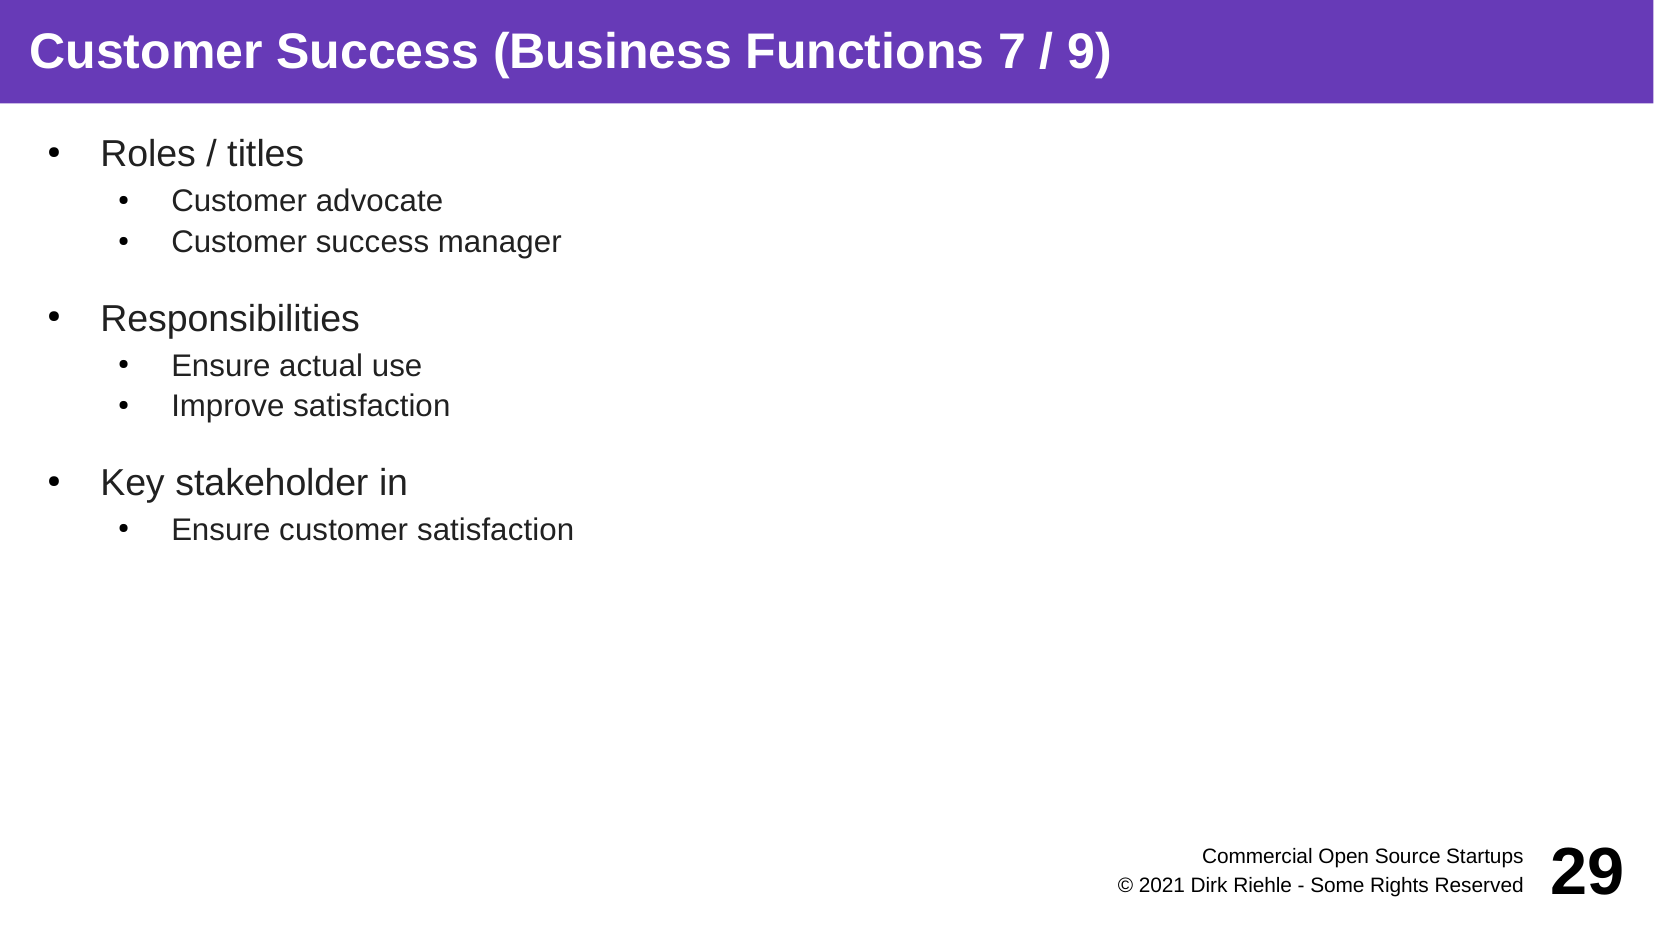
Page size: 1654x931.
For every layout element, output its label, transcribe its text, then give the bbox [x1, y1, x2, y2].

list Roles / titles Customer advocate Customer success manager Responsibilities Ensure actual use Improve satisfaction Key stakeholder in Ensure customer satisfaction [29, 132, 1625, 813]
title Customer Success (Business Functions 7 / 9) [0, 0, 1654, 104]
